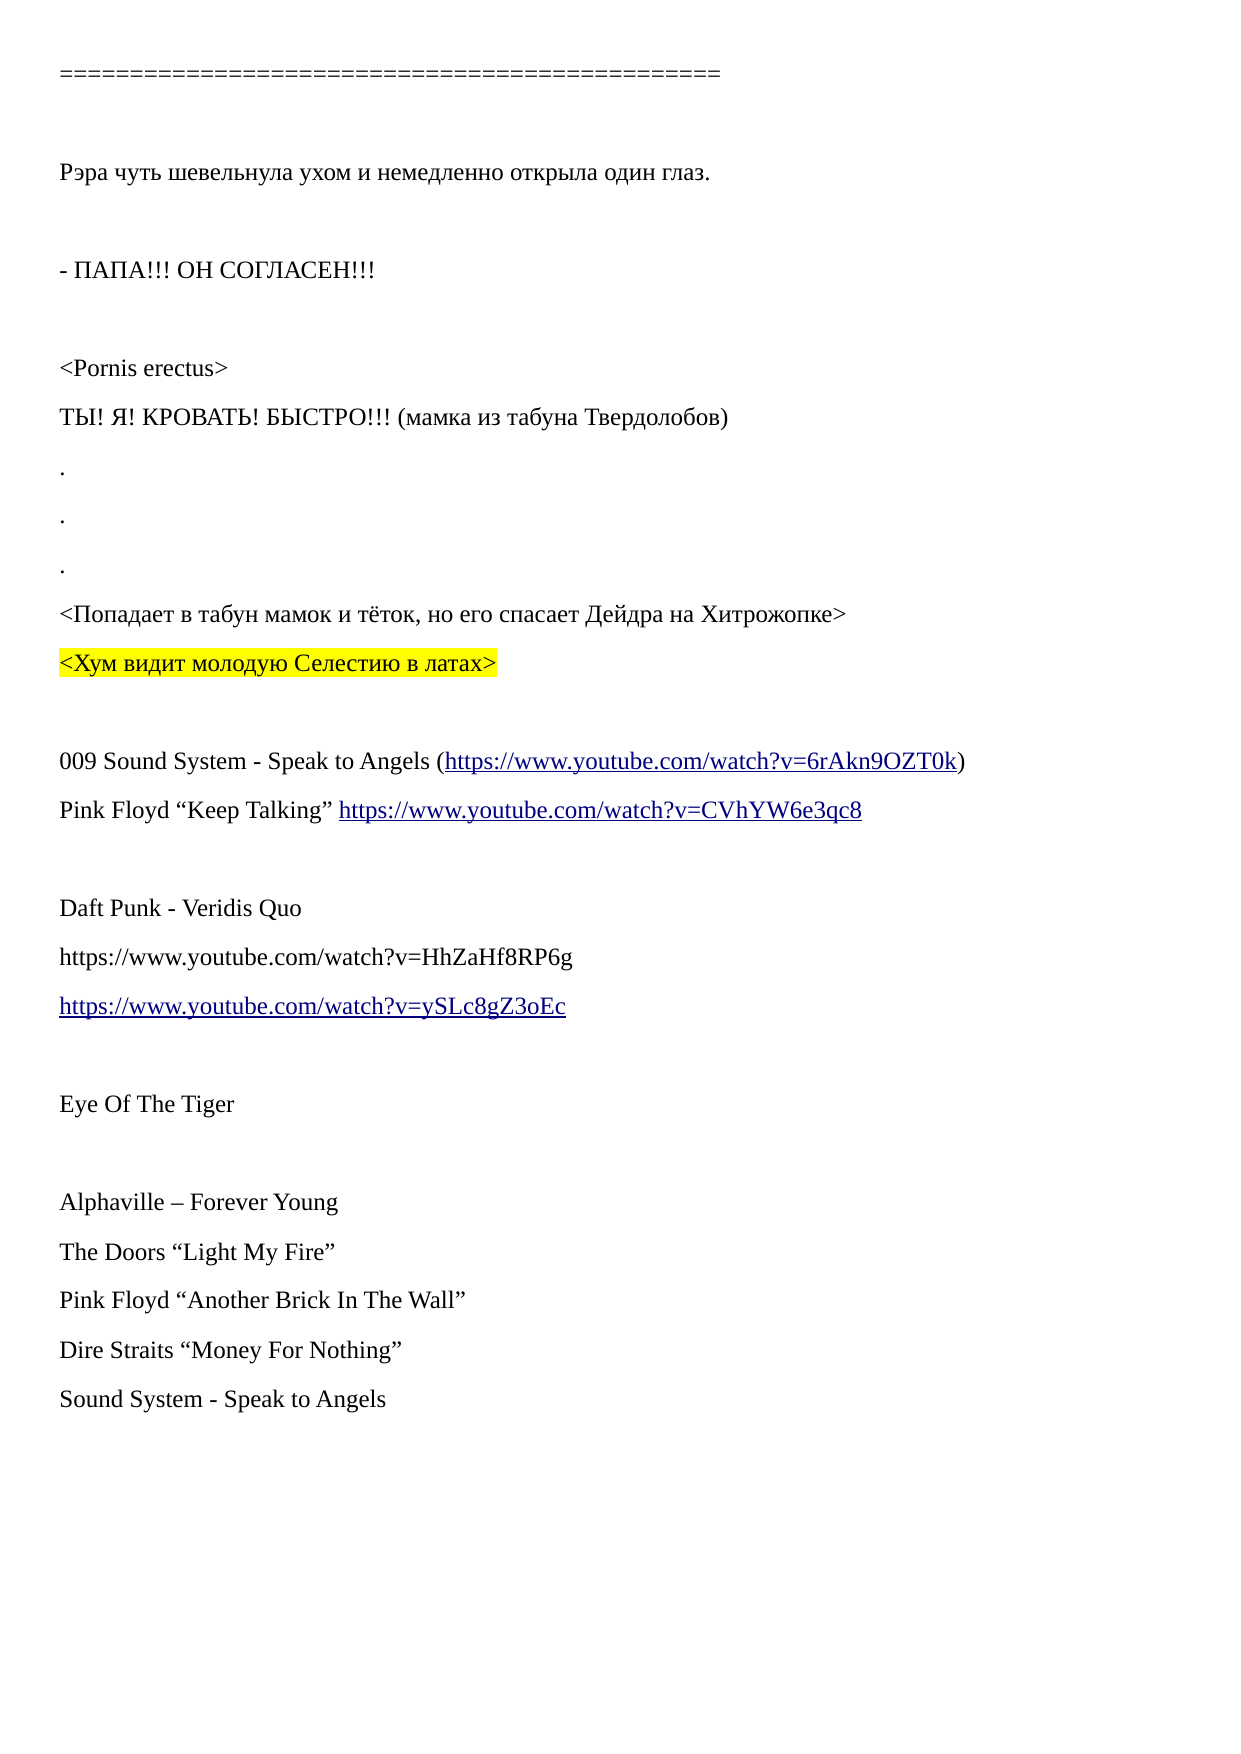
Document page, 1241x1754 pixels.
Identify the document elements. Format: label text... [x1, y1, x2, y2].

text - ПАПА!!! ОН СОГЛАСЕН!!! [59, 255, 1181, 284]
text https://www.youtube.com/watch?v=HhZaHf8RP6g [59, 942, 1181, 971]
text Daft Punk - Veridis Quo [59, 893, 1181, 922]
text <Попадает в табун мамок и тёток, но его спасает Дейдра на Хитрожопке> [59, 599, 1181, 627]
text <Хум видит молодую Селестию в латах> [59, 648, 1181, 677]
text =============================================== [59, 59, 1181, 88]
text . [59, 452, 1181, 480]
text Dire Straits “Money For Nothing” [59, 1335, 1181, 1363]
text Alphaville – Forever Young [59, 1187, 1181, 1216]
text <Pornis erectus> [59, 353, 1181, 382]
text Рэра чуть шевельнула ухом и немедленно открыла один глаз. [59, 157, 1181, 186]
text Pink Floyd “Keep Talking” https://www.youtube.com/watch?v=CVhYW6e3qc8 [59, 795, 1181, 824]
text Sound System - Speak to Angels [59, 1384, 1181, 1412]
text Pink Floyd “Another Brick In The Wall” [59, 1286, 1181, 1314]
text ТЫ! Я! КРОВАТЬ! БЫСТРО!!! (мамка из табуна Твердолобов) [59, 402, 1181, 431]
text https://www.youtube.com/watch?v=ySLc8gZ3oEc [59, 991, 1181, 1020]
text . [59, 550, 1181, 578]
text Eye Of The Tiger [59, 1089, 1181, 1118]
text 009 Sound System - Speak to Angels (https://www.youtube.com/watch?v=6rAkn9OZT0k) [59, 746, 1181, 775]
text . [59, 501, 1181, 529]
text The Doors “Light My Fire” [59, 1237, 1181, 1265]
